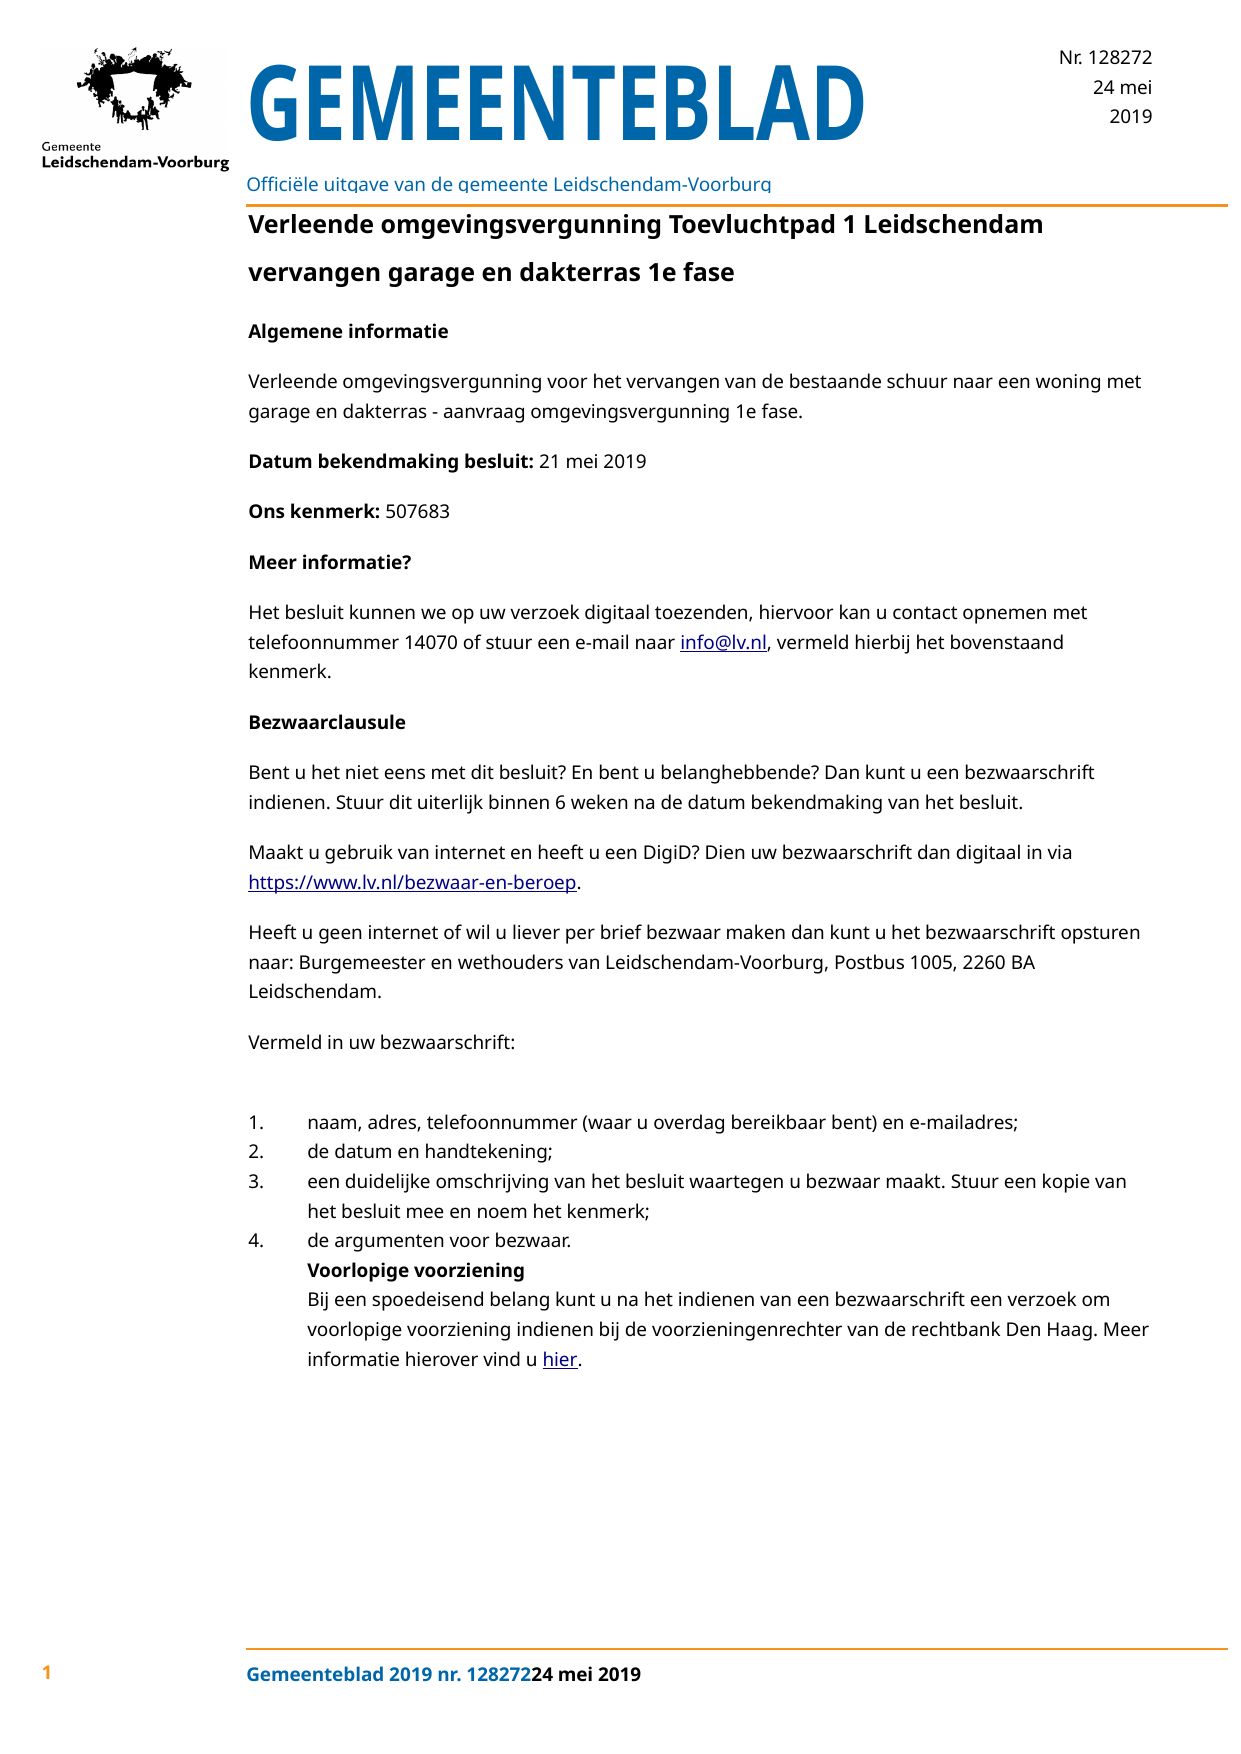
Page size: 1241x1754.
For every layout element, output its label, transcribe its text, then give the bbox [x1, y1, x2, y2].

text Bent u het niet eens met dit besluit? En bent u belanghebbende? Dan kunt u een bezwaarschrift indienen. Stuur dit uiterlijk binnen 6 weken na de datum bekendmaking van het besluit. [248, 759, 1152, 815]
list Bij een spoedeisend belang kunt u na het indienen van een bezwaarschrift een verzoek om voorlopige voorziening indienen bij de voorzieningenrechter van de rechtbank Den Haag. Meer informatie hierover vind u hier. [248, 1287, 1152, 1372]
text Heeft u geen internet of wil u liever per brief bezwaar maken dan kunt u het bezwaarschrift opsturen naar: Burgemeester en wethouders van Leidschendam-Voorburg, Postbus 1005, 2260 BA Leidschendam. [248, 919, 1152, 1004]
text Algemene informatie [248, 318, 1152, 344]
list de argumenten voor bezwaar. [248, 1227, 1152, 1253]
list Voorlopige voorziening [248, 1257, 1152, 1283]
text Ons kenmerk: 507683 [248, 499, 1152, 524]
text Datum bekendmaking besluit: 21 mei 2019 [248, 448, 1152, 474]
list de datum en handtekening; [248, 1139, 1152, 1164]
text Het besluit kunnen we op uw verzoek digitaal toezenden, hiervoor kan u contact opnemen met telefoonnummer 14070 of stuur een e-mail naar info@lv.nl, vermeld hierbij het bovenstaand kenmerk. [248, 599, 1152, 684]
text Meer informatie? [248, 549, 1152, 575]
picture [41, 47, 231, 172]
list naam, adres, telefoonnummer (waar u overdag bereikbaar bent) en e-mailadres; [248, 1109, 1152, 1135]
text Bezwaarclausule [248, 709, 1152, 735]
list een duidelijke omschrijving van het besluit waartegen u bezwaar maakt. Stuur een kopie van het besluit mee en noem het kenmerk; [248, 1168, 1152, 1224]
text Verleende omgevingsvergunning Toevluchtpad 1 Leidschendam vervangen garage en dakterras 1e fase [248, 207, 1152, 288]
text Maakt u gebruik van internet en heeft u een DigiD? Dien uw bezwaarschrift dan digitaal in via https://www.lv.nl/bezwaar-en-beroep. [248, 839, 1152, 895]
text Vermeld in uw bezwaarschrift: [248, 1029, 1152, 1055]
text Verleende omgevingsvergunning voor het vervangen van de bestaande schuur naar een woning met garage en dakterras - aanvraag omgevingsvergunning 1e fase. [248, 368, 1152, 424]
